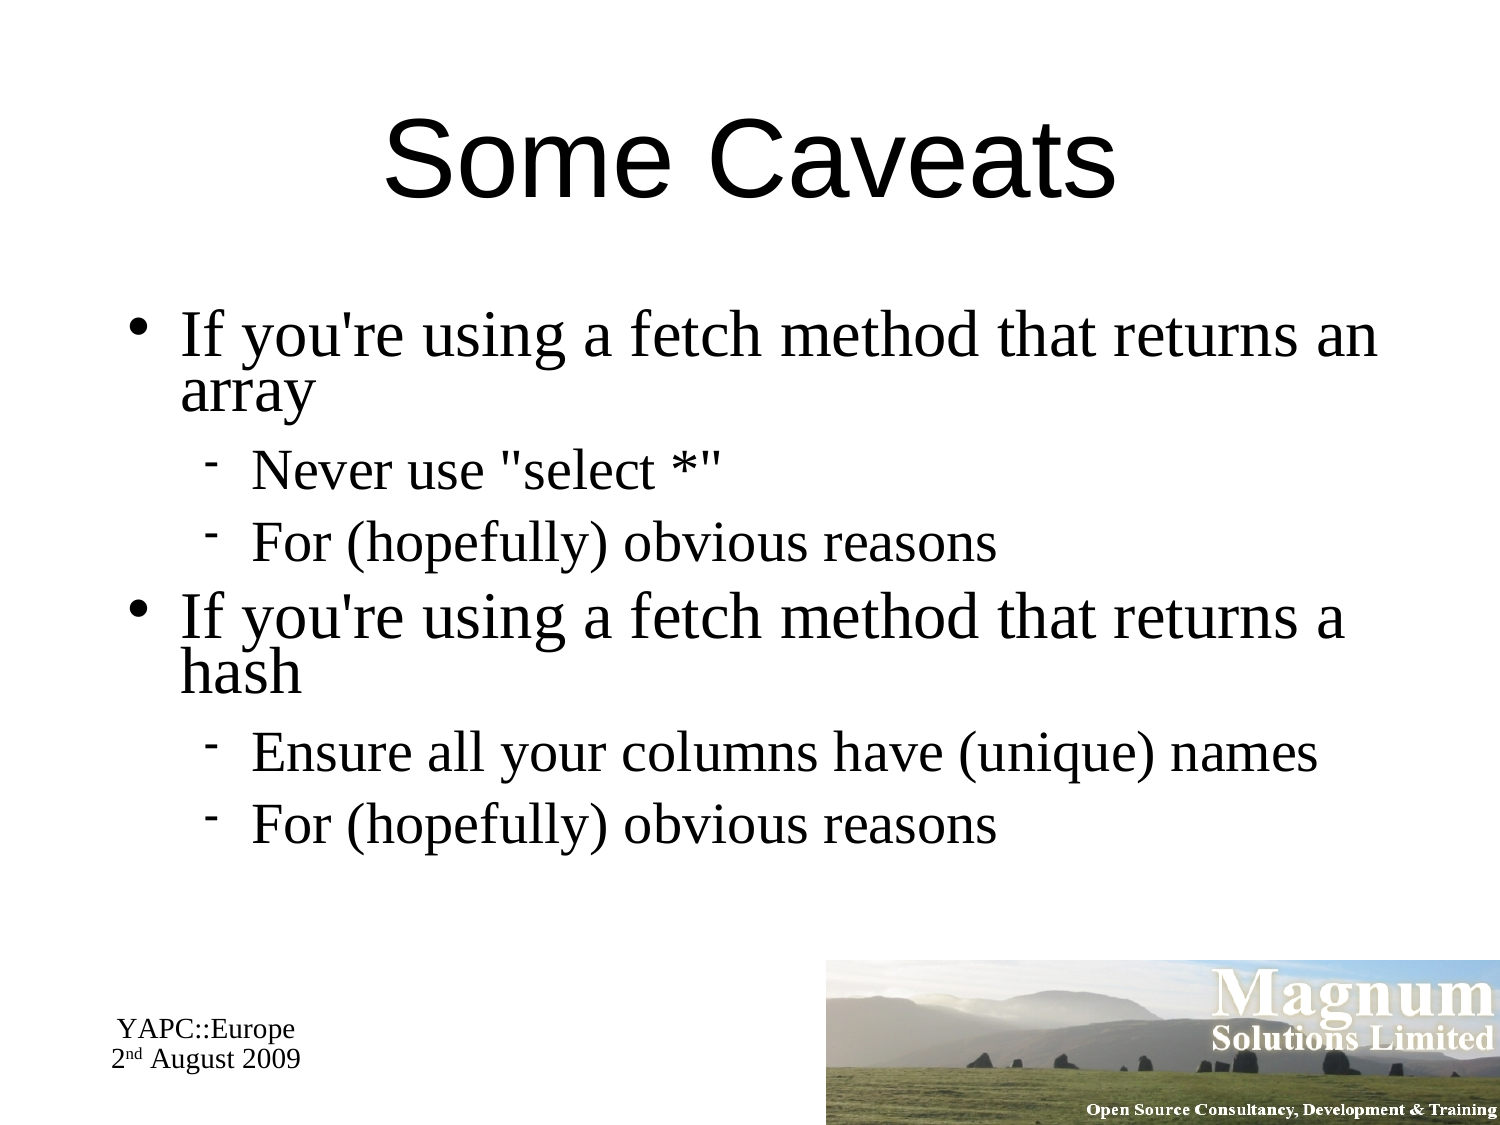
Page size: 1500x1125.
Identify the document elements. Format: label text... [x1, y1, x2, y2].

title Some Caveats [110, 26, 1391, 288]
picture [826, 960, 1500, 1125]
list If you're using a fetch method that returns an array Never use "select *" For (hopefully) obvious reasons If you're using a fetch method that returns a hash Ensure all your columns have (unique) names For (hopefully) obvious reasons [110, 312, 1391, 873]
